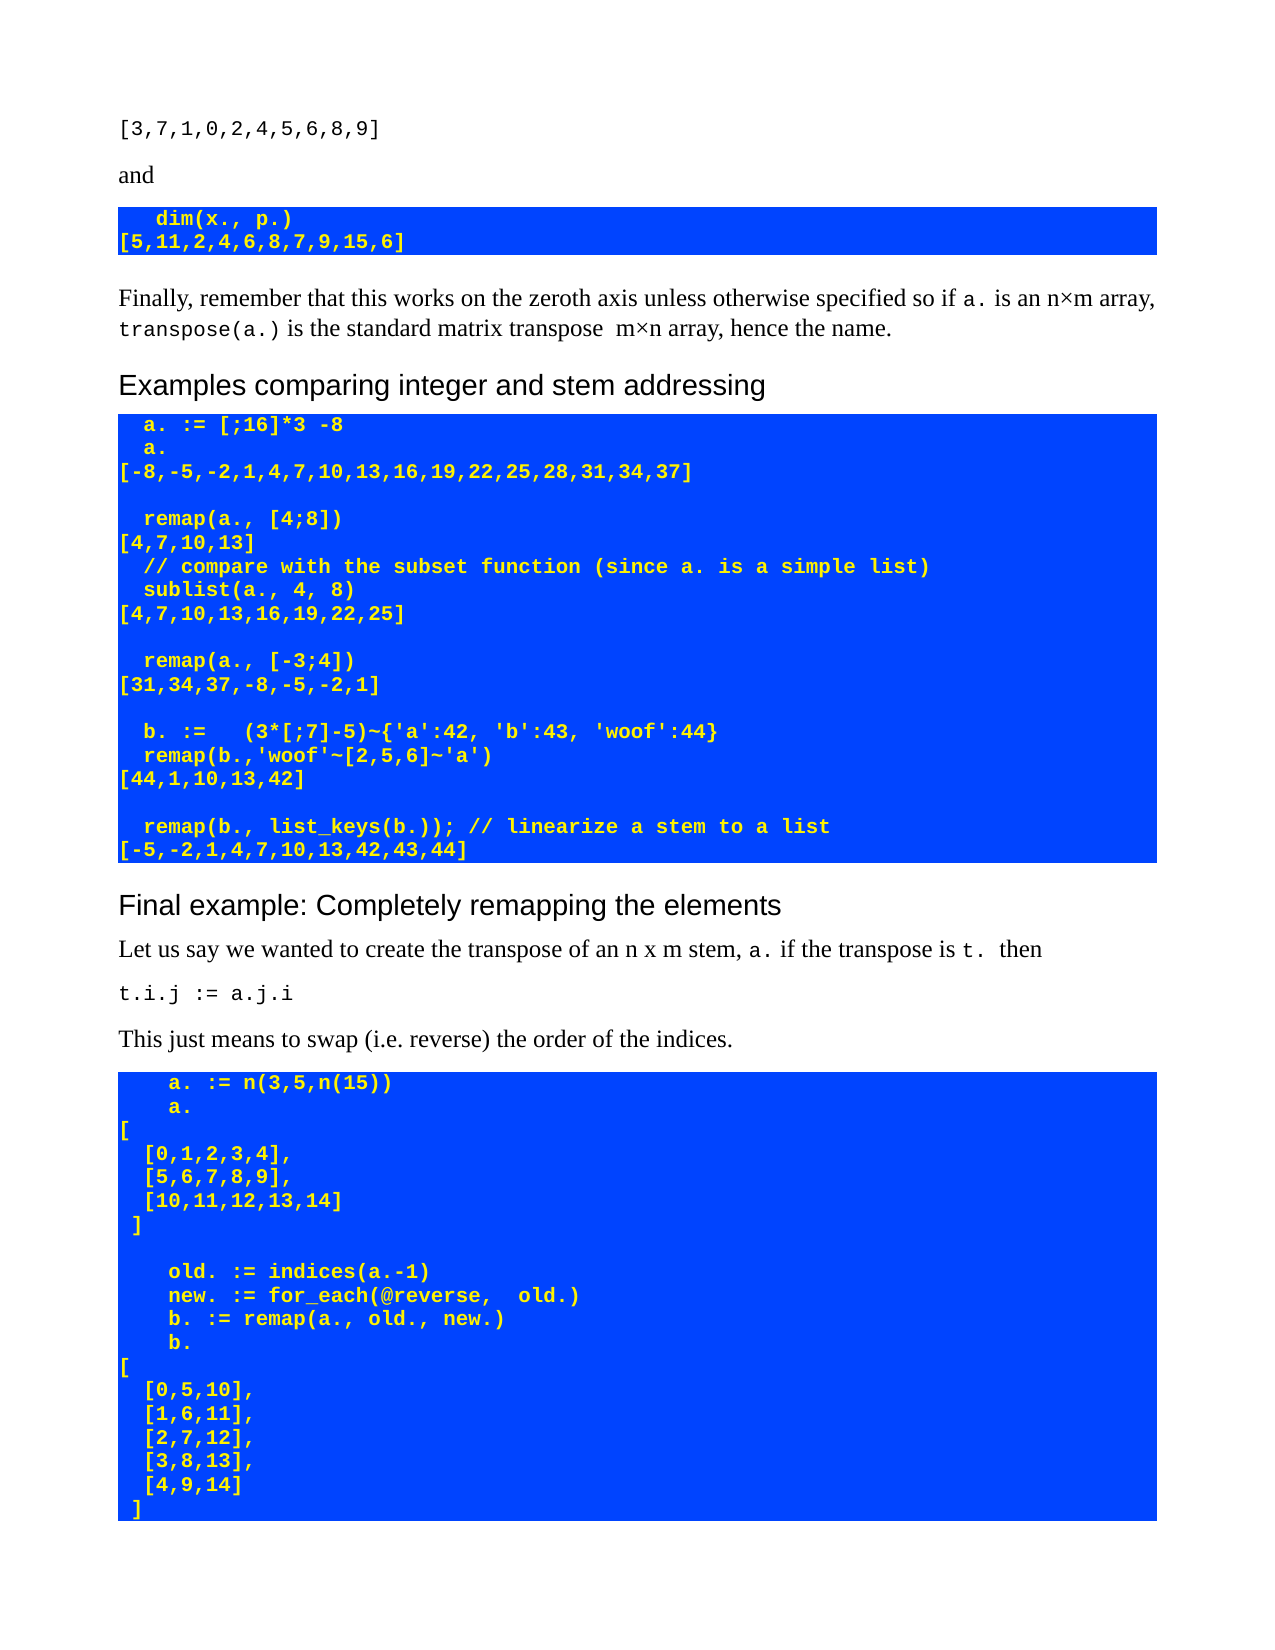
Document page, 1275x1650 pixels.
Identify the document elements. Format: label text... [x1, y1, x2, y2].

text ] [118, 1214, 1157, 1237]
text [0,5,10], [118, 1379, 1157, 1403]
text t.i.j := a.j.i [118, 983, 1157, 1006]
text remap(a., [-3;4]) [118, 650, 1157, 674]
text This just means to swap (i.e. reverse) the order of the indices. [118, 1024, 1157, 1053]
text [10,11,12,13,14] [118, 1190, 1157, 1214]
text old. := indices(a.-1) new. := for_each(@reverse, old.) b. := remap(a., old., new.) [118, 1237, 1157, 1332]
text [0,1,2,3,4], [118, 1143, 1157, 1167]
text remap(b., list_keys(b.)); // linearize a stem to a list [118, 816, 1157, 839]
text a. [118, 437, 1157, 461]
text remap(a., [4;8]) [118, 508, 1157, 532]
text Finally, remember that this works on the zeroth axis unless otherwise specified so if a. is an n×m array, transpose(a.) is the standard matrix transpose m×n array, hence the name. [118, 283, 1157, 343]
text ] [118, 1498, 1157, 1521]
text [2,7,12], [118, 1427, 1157, 1450]
text [-8,-5,-2,1,4,7,10,13,16,19,22,25,28,31,34,37] [118, 461, 1157, 485]
text [1,6,11], [118, 1403, 1157, 1427]
text b. := (3*[;7]-5)~{'a':42, 'b':43, 'woof':44} [118, 721, 1157, 745]
text b. [118, 1332, 1157, 1356]
text [4,9,14] [118, 1474, 1157, 1498]
text a. [118, 1096, 1157, 1119]
text [44,1,10,13,42] [118, 768, 1157, 792]
text [4,7,10,13,16,19,22,25] [118, 603, 1157, 627]
text [ [118, 1119, 1157, 1143]
subtitle Final example: Completely remapping the elements [118, 888, 1157, 922]
text Let us say we wanted to create the transpose of an n x m stem, a. if the transpose is t. then [118, 934, 1157, 964]
text // compare with the subset function (since a. is a simple list) [118, 556, 1157, 579]
text and [118, 160, 1157, 189]
text sublist(a., 4, 8) [118, 579, 1157, 603]
subtitle Examples comparing integer and stem addressing [118, 368, 1157, 401]
text [31,34,37,-8,-5,-2,1] [118, 674, 1157, 697]
text [5,11,2,4,6,8,7,9,15,6] [118, 231, 1157, 255]
text dim(x., p.) [118, 207, 1157, 231]
text [ [118, 1356, 1157, 1379]
text a. := n(3,5,n(15)) [118, 1072, 1157, 1096]
text [4,7,10,13] [118, 532, 1157, 556]
text [5,6,7,8,9], [118, 1167, 1157, 1190]
text [3,8,13], [118, 1450, 1157, 1474]
text [-5,-2,1,4,7,10,13,42,43,44] [118, 839, 1157, 863]
text remap(b.,'woof'~[2,5,6]~'a') [118, 745, 1157, 768]
text a. := [;16]*3 -8 [118, 414, 1157, 437]
text [3,7,1,0,2,4,5,6,8,9] [118, 118, 1157, 142]
